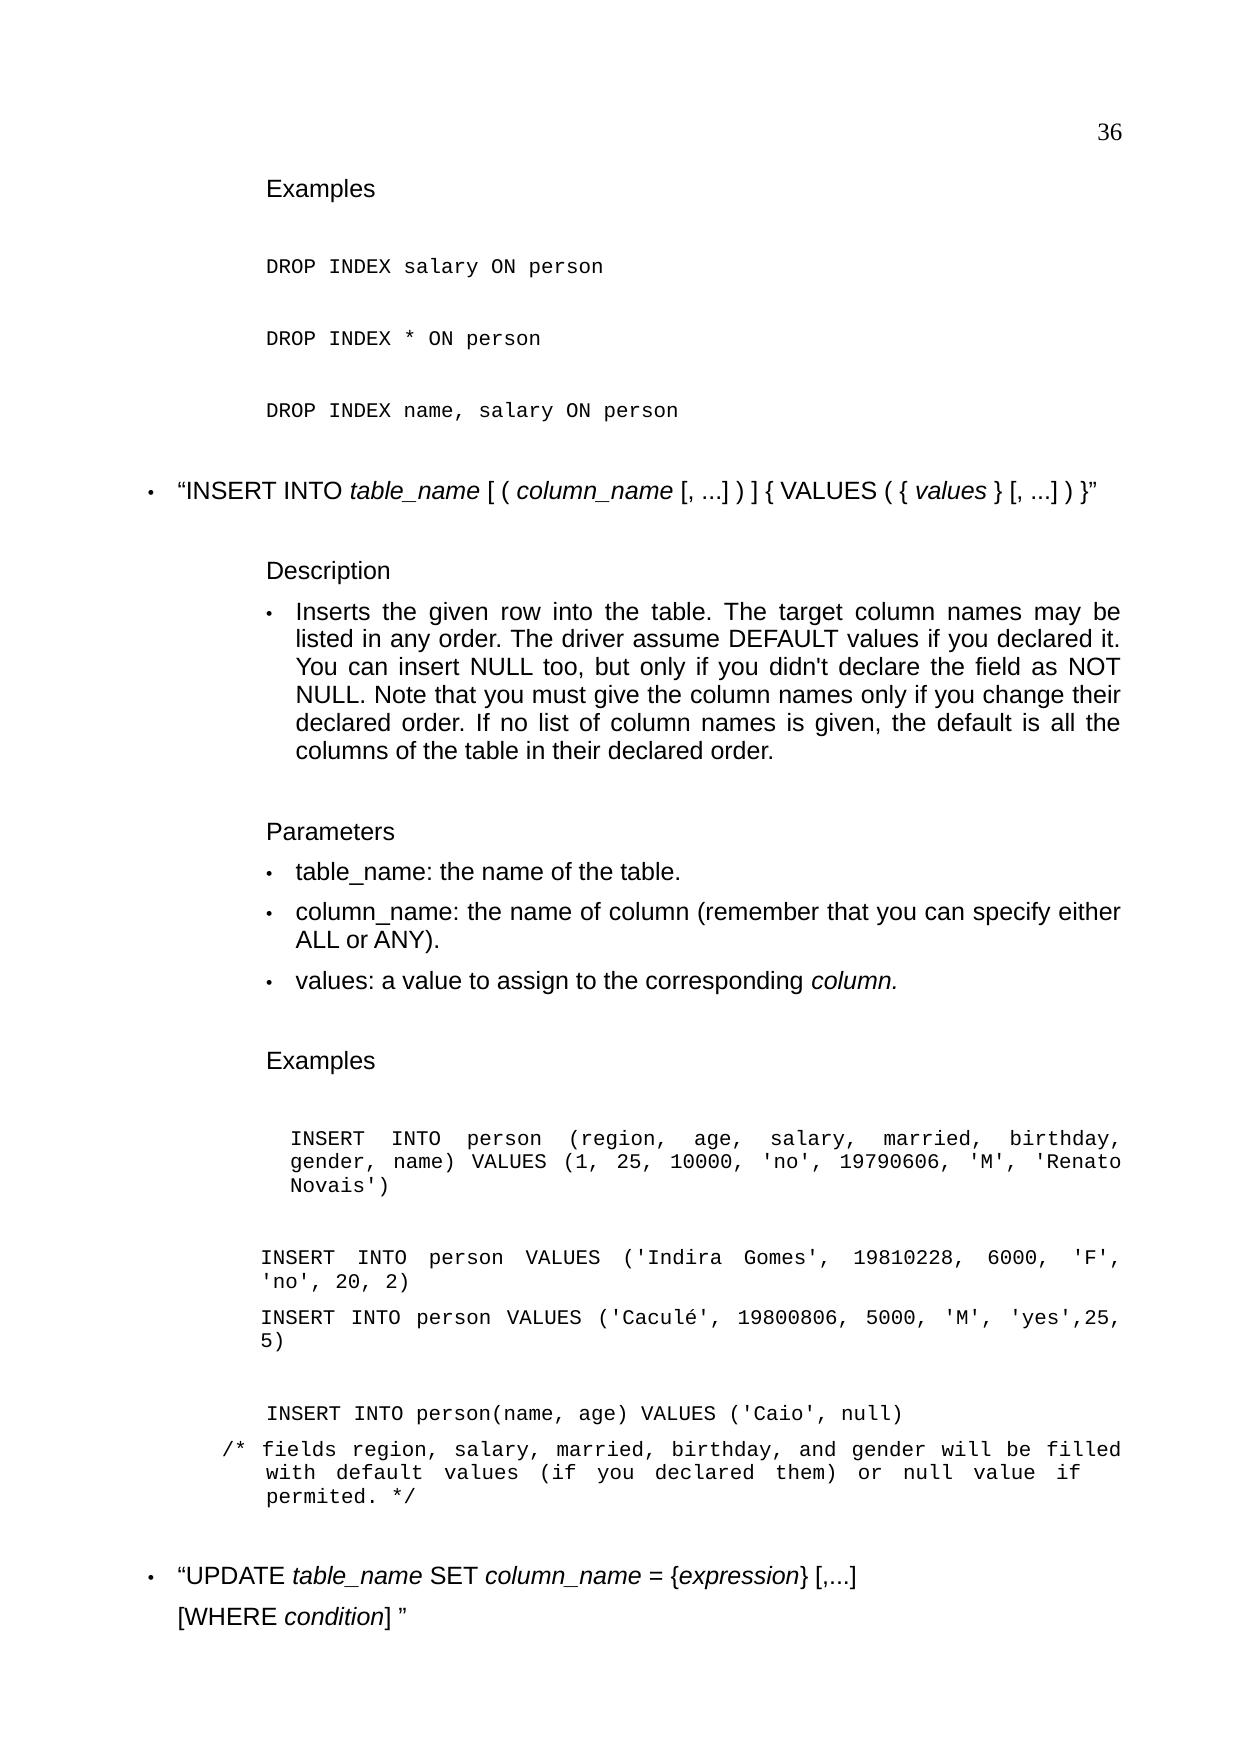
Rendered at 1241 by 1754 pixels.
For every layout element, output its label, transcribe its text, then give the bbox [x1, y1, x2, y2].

list DROP INDEX name, salary ON person [236, 400, 1122, 424]
list INSERT INTO person VALUES ('Indira Gomes', 19810228, 6000, 'F', 'no', 20, 2) [231, 1247, 1122, 1294]
list Examples [236, 175, 1122, 203]
list /* fields region, salary, married, birthday, and gender will be filled with default values (if you declared them) or null value if permited. */ [177, 1438, 1122, 1509]
list “UPDATE table_name SET column_name = {expression} [,...] [148, 1562, 1122, 1590]
list DROP INDEX * ON person [236, 328, 1122, 352]
list table_name: the name of the table. [266, 858, 1122, 886]
list Description [236, 557, 1122, 585]
list values: a value to assign to the corresponding column. [266, 966, 1122, 994]
list Inserts the given row into the table. The target column names may be listed in any order. The driver assume DEFAULT values if you declared it. You can insert NULL too, but only if you didn't declare the field as NOT NULL. Note that you must give the column names only if you change their declared order. If no list of column names is given, the default is all the columns of the table in their declared order. [266, 597, 1122, 765]
list Examples [236, 1047, 1122, 1075]
list INSERT INTO person (region, age, salary, married, birthday, gender, name) VALUES (1, 25, 10000, 'no', 19790606, 'M', 'Renato Novais') [260, 1128, 1122, 1199]
list column_name: the name of column (remember that you can specify either ALL or ANY). [266, 898, 1122, 954]
list [WHERE condition] ” [148, 1602, 1122, 1630]
list “INSERT INTO table_name [ ( column_name [, ...] ) ] { VALUES ( { values } [, ...] ) }” [148, 476, 1122, 504]
list DROP INDEX salary ON person [236, 256, 1122, 279]
list Parameters [236, 818, 1122, 846]
list INSERT INTO person(name, age) VALUES ('Caio', null) [236, 1402, 1122, 1426]
list INSERT INTO person VALUES ('Caculé', 19800806, 5000, 'M', 'yes',25, 5) [231, 1307, 1122, 1354]
